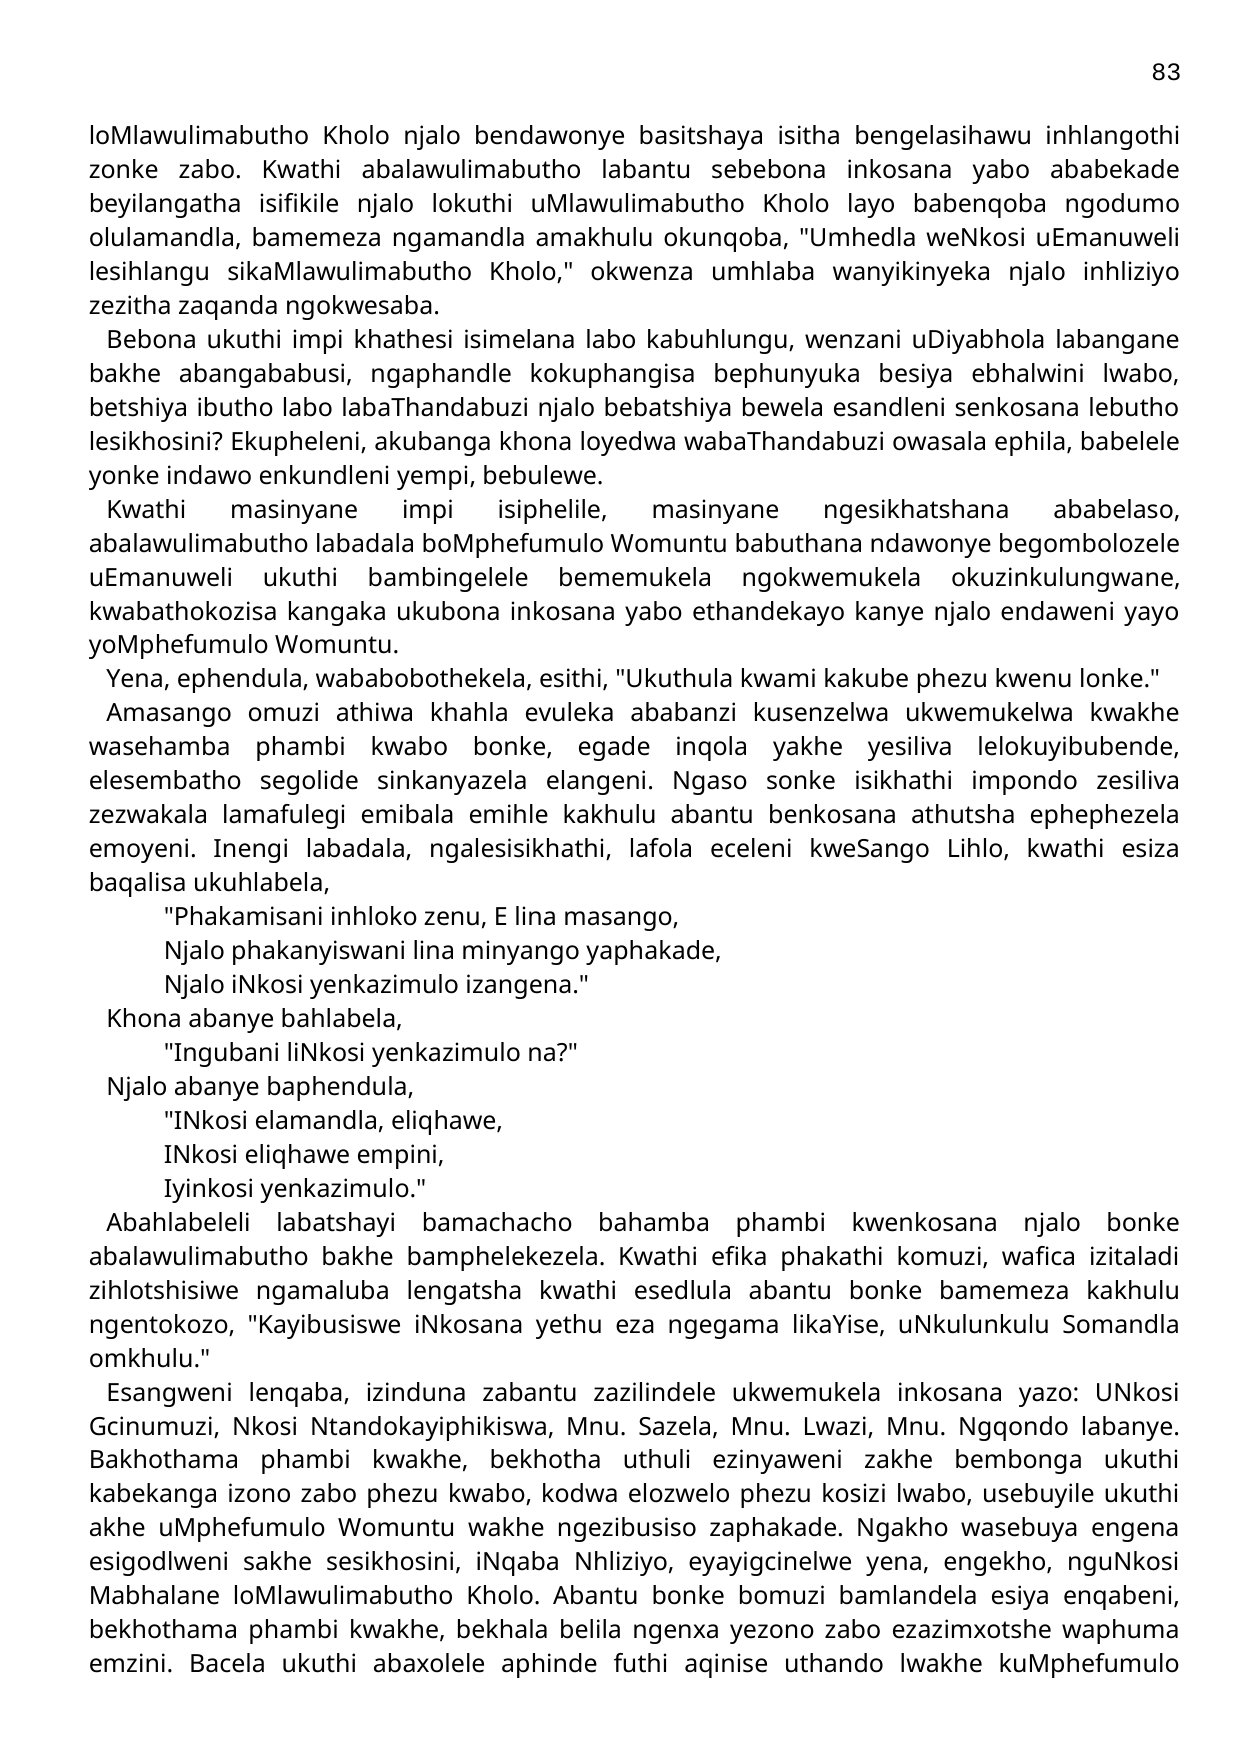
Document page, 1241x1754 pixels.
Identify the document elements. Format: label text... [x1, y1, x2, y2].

text INkosi eliqhawe empini, [88, 1137, 1181, 1171]
text "Ingubani liNkosi yenkazimulo na?" [88, 1035, 1181, 1069]
text loMlawulimabutho Kholo njalo bendawonye basitshaya isitha bengelasihawu inhlangothi zonke zabo. Kwathi abalawulimabutho labantu sebebona inkosana yabo ababekade beyilangatha isifikile njalo lokuthi uMlawulimabutho Kholo layo babenqoba ngodumo olulamandla, bamemeza ngamandla amakhulu okunqoba, "Umhedla weNkosi uEmanuweli lesihlangu sikaMlawulimabutho Kholo," okwenza umhlaba wanyikinyeka njalo inhliziyo zezitha zaqanda ngokwesaba. [88, 118, 1181, 322]
text Njalo iNkosi yenkazimulo izangena." [88, 967, 1181, 1001]
text Abahlabeleli labatshayi bamachacho bahamba phambi kwenkosana njalo bonke abalawulimabutho bakhe bamphelekezela. Kwathi efika phakathi komuzi, wafica izitaladi zihlotshisiwe ngamaluba lengatsha kwathi esedlula abantu bonke bamemeza kakhulu ngentokozo, "Kayibusiswe iNkosana yethu eza ngegama likaYise, uNkulunkulu Somandla omkhulu." [88, 1205, 1181, 1374]
text Yena, ephendula, wababobothekela, esithi, "Ukuthula kwami kakube phezu kwenu lonke." [88, 661, 1181, 695]
text Njalo abanye baphendula, [88, 1069, 1181, 1103]
text "INkosi elamandla, eliqhawe, [88, 1103, 1181, 1137]
text Njalo phakanyiswani lina minyango yaphakade, [88, 933, 1181, 967]
text Kwathi masinyane impi isiphelile, masinyane ngesikhatshana ababelaso, abalawulimabutho labadala boMphefumulo Womuntu babuthana ndawonye begombolozele uEmanuweli ukuthi bambingelele bememukela ngokwemukela okuzinkulungwane, kwabathokozisa kangaka ukubona inkosana yabo ethandekayo kanye njalo endaweni yayo yoMphefumulo Womuntu. [88, 492, 1181, 661]
text "Phakamisani inhloko zenu, E lina masango, [88, 899, 1181, 933]
text Iyinkosi yenkazimulo." [88, 1171, 1181, 1205]
text Amasango omuzi athiwa khahla evuleka ababanzi kusenzelwa ukwemukelwa kwakhe wasehamba phambi kwabo bonke, egade inqola yakhe yesiliva lelokuyibubende, elesembatho segolide sinkanyazela elangeni. Ngaso sonke isikhathi impondo zesiliva zezwakala lamafulegi emibala emihle kakhulu abantu benkosana athutsha ephephezela emoyeni. Inengi labadala, ngalesisikhathi, lafola eceleni kweSango Lihlo, kwathi esiza baqalisa ukuhlabela, [88, 695, 1181, 899]
text Bebona ukuthi impi khathesi isimelana labo kabuhlungu, wenzani uDiyabhola labangane bakhe abangababusi, ngaphandle kokuphangisa bephunyuka besiya ebhalwini lwabo, betshiya ibutho labo labaThandabuzi njalo bebatshiya bewela esandleni senkosana lebutho lesikhosini? Ekupheleni, akubanga khona loyedwa wabaThandabuzi owasala ephila, babelele yonke indawo enkundleni yempi, bebulewe. [88, 322, 1181, 492]
text Esangweni lenqaba, izinduna zabantu zazilindele ukwemukela inkosana yazo: UNkosi Gcinumuzi, Nkosi Ntandokayiphikiswa, Mnu. Sazela, Mnu. Lwazi, Mnu. Ngqondo labanye. Bakhothama phambi kwakhe, bekhotha uthuli ezinyaweni zakhe bembonga ukuthi kabekanga izono zabo phezu kwabo, kodwa elozwelo phezu kosizi lwabo, usebuyile ukuthi akhe uMphefumulo Womuntu wakhe ngezibusiso zaphakade. Ngakho wasebuya engena esigodlweni sakhe sesikhosini, iNqaba Nhliziyo, eyayigcinelwe yena, engekho, nguNkosi Mabhalane loMlawulimabutho Kholo. Abantu bonke bomuzi bamlandela esiya enqabeni, bekhothama phambi kwakhe, bekhala belila ngenxa yezono zabo ezazimxotshe waphuma emzini. Bacela ukuthi abaxolele aphinde futhi aqinise uthando lwakhe kuMphefumulo [88, 1374, 1181, 1680]
text Khona abanye bahlabela, [88, 1001, 1181, 1035]
